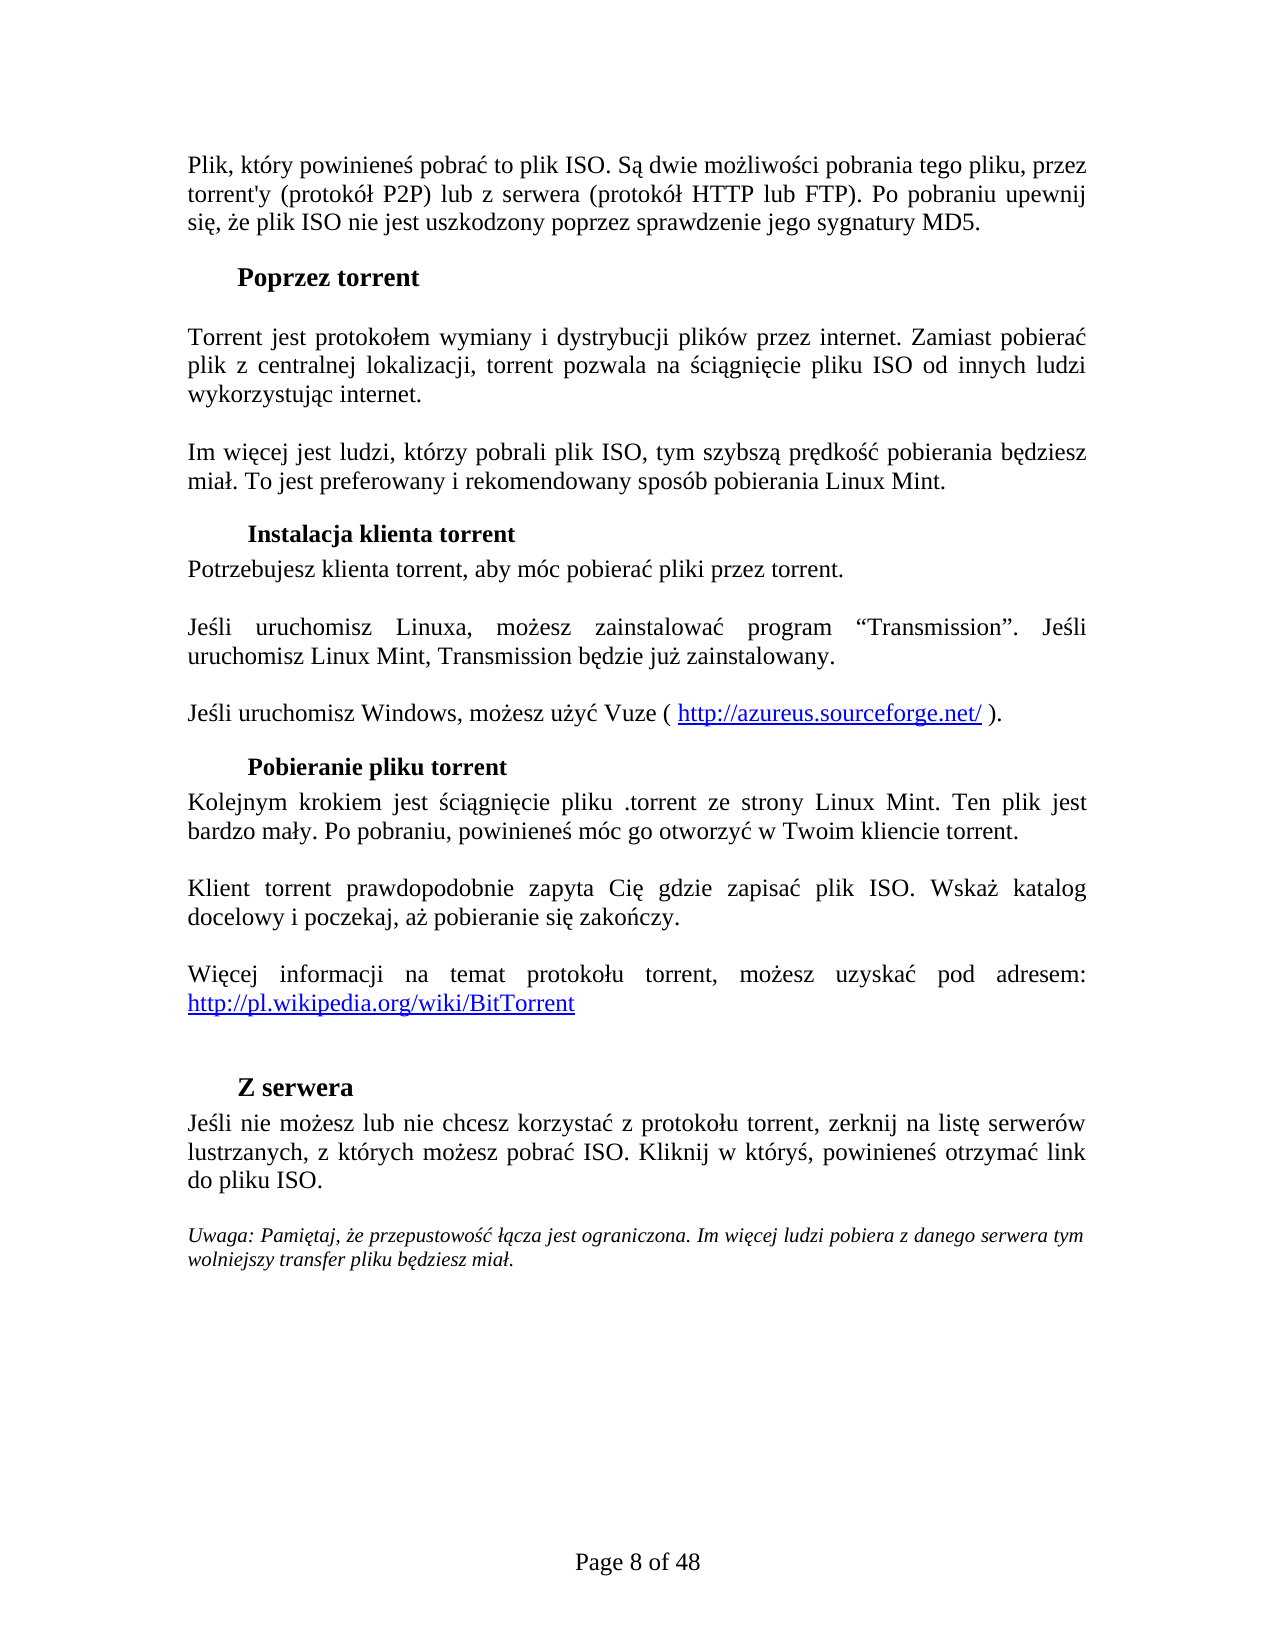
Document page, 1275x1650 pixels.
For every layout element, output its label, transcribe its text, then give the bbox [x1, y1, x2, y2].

text Plik, który powinieneś pobrać to plik ISO. Są dwie możliwości pobrania tego pliku, przez torrent'y (protokół P2P) lub z serwera (protokół HTTP lub FTP). Po pobraniu upewnij się, że plik ISO nie jest uszkodzony poprzez sprawdzenie jego sygnatury MD5. [187, 150, 1087, 236]
subtitle Poprzez torrent [187, 261, 1087, 292]
text Jeśli uruchomisz Linuxa, możesz zainstalować program “Transmission”. Jeśli uruchomisz Linux Mint, Transmission będzie już zainstalowany. [187, 612, 1087, 669]
subtitle Z serwera [187, 1071, 1087, 1102]
text Torrent jest protokołem wymiany i dystrybucji plików przez internet. Zamiast pobierać plik z centralnej lokalizacji, torrent pozwala na ściągnięcie pliku ISO od innych ludzi wykorzystując internet. [187, 322, 1087, 408]
text Im więcej jest ludzi, którzy pobrali plik ISO, tym szybszą prędkość pobierania będziesz miał. To jest preferowany i rekomendowany sposób pobierania Linux Mint. [187, 437, 1087, 494]
text Potrzebujesz klienta torrent, aby móc pobierać pliki przez torrent. [187, 554, 1087, 583]
text Klient torrent prawdopodobnie zapyta Cię gdzie zapisać plik ISO. Wskaż katalog docelowy i poczekaj, aż pobieranie się zakończy. [187, 873, 1087, 931]
text Uwaga: Pamiętaj, że przepustowość łącza jest ograniczona. Im więcej ludzi pobiera z danego serwera tym wolniejszy transfer pliku będziesz miał. [187, 1223, 1087, 1271]
subtitle Pobieranie pliku torrent [187, 752, 1087, 781]
text Jeśli nie możesz lub nie chcesz korzystać z protokołu torrent, zerknij na listę serwerów lustrzanych, z których możesz pobrać ISO. Kliknij w któryś, powinieneś otrzymać link do pliku ISO. [187, 1108, 1087, 1194]
text Więcej informacji na temat protokołu torrent, możesz uzyskać pod adresem: http://pl.wikipedia.org/wiki/BitTorrent [187, 959, 1087, 1017]
subtitle Instalacja klienta torrent [187, 519, 1087, 548]
text Jeśli uruchomisz Windows, możesz użyć Vuze ( http://azureus.sourceforge.net/ ). [187, 698, 1087, 727]
text Kolejnym krokiem jest ściągnięcie pliku .torrent ze strony Linux Mint. Ten plik jest bardzo mały. Po pobraniu, powinieneś móc go otworzyć w Twoim kliencie torrent. [187, 787, 1087, 844]
